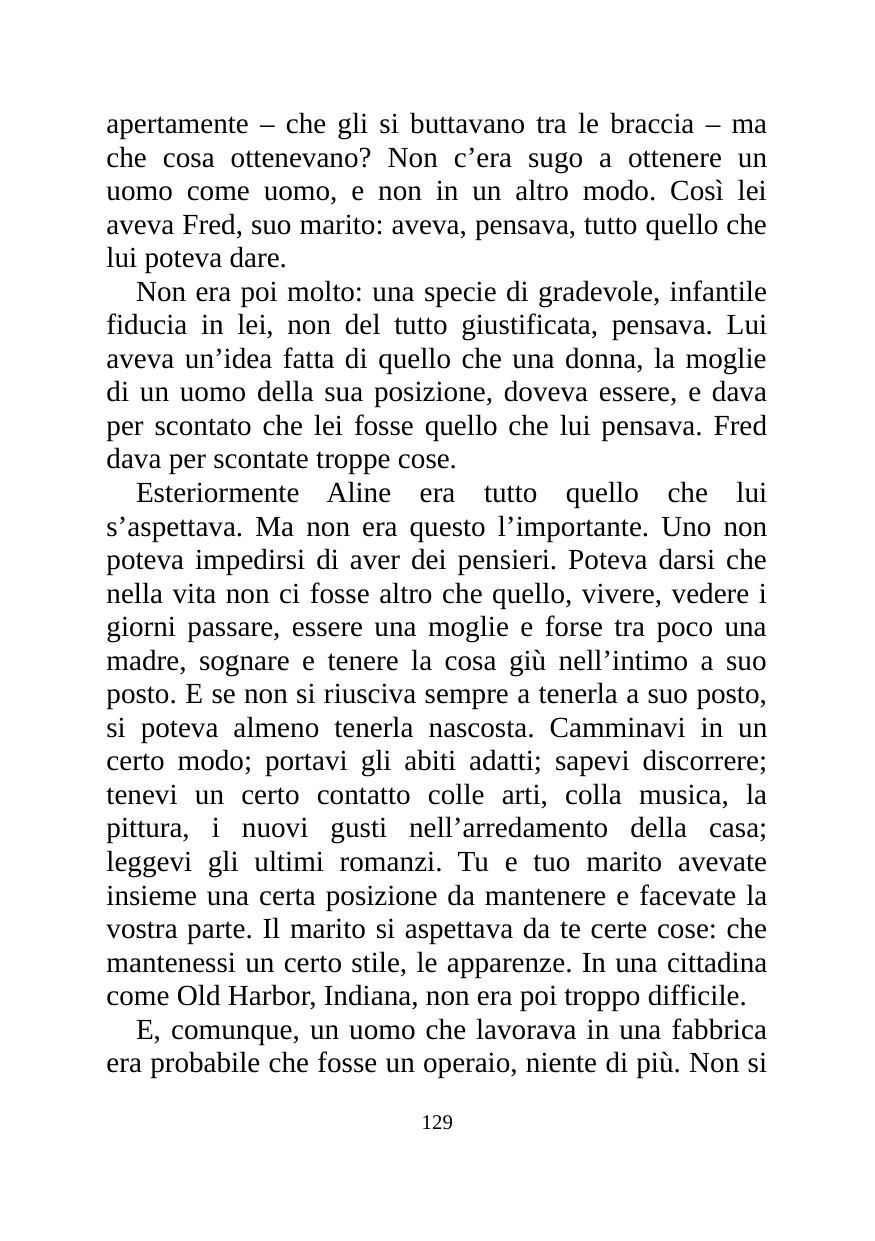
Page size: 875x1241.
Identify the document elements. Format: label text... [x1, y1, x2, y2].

text Esteriormente Aline era tutto quello che lui s’aspettava. Ma non era questo l’importante. Uno non poteva impedirsi di aver dei pensieri. Poteva darsi che nella vita non ci fosse altro che quello, vivere, vedere i giorni passare, essere una moglie e forse tra poco una madre, sognare e tenere la cosa giù nell’intimo a suo posto. E se non si riusciva sempre a tenerla a suo posto, si poteva almeno tenerla nascosta. Camminavi in un certo modo; portavi gli abiti adatti; sapevi discorrere; tenevi un certo contatto colle arti, colla musica, la pittura, i nuovi gusti nell’arredamento della casa; leggevi gli ultimi romanzi. Tu e tuo marito avevate insieme una certa posizione da mantenere e facevate la vostra parte. Il marito si aspettava da te certe cose: che mantenessi un certo stile, le apparenze. In una cittadina come Old Harbor, Indiana, non era poi troppo difficile. [106, 475, 768, 1012]
text E, comunque, un uomo che lavorava in una fabbrica era probabile che fosse un operaio, niente di più. Non si [106, 1012, 768, 1079]
text apertamente – che gli si buttavano tra le braccia – ma che cosa ottenevano? Non c’era sugo a ottenere un uomo come uomo, e non in un altro modo. Così lei aveva Fred, suo marito: aveva, pensava, tutto quello che lui poteva dare. [106, 106, 768, 274]
text Non era poi molto: una specie di gradevole, infantile fiducia in lei, non del tutto giustificata, pensava. Lui aveva un’idea fatta di quello che una donna, la moglie di un uomo della sua posizione, doveva essere, e dava per scontato che lei fosse quello che lui pensava. Fred dava per scontate troppe cose. [106, 274, 768, 475]
